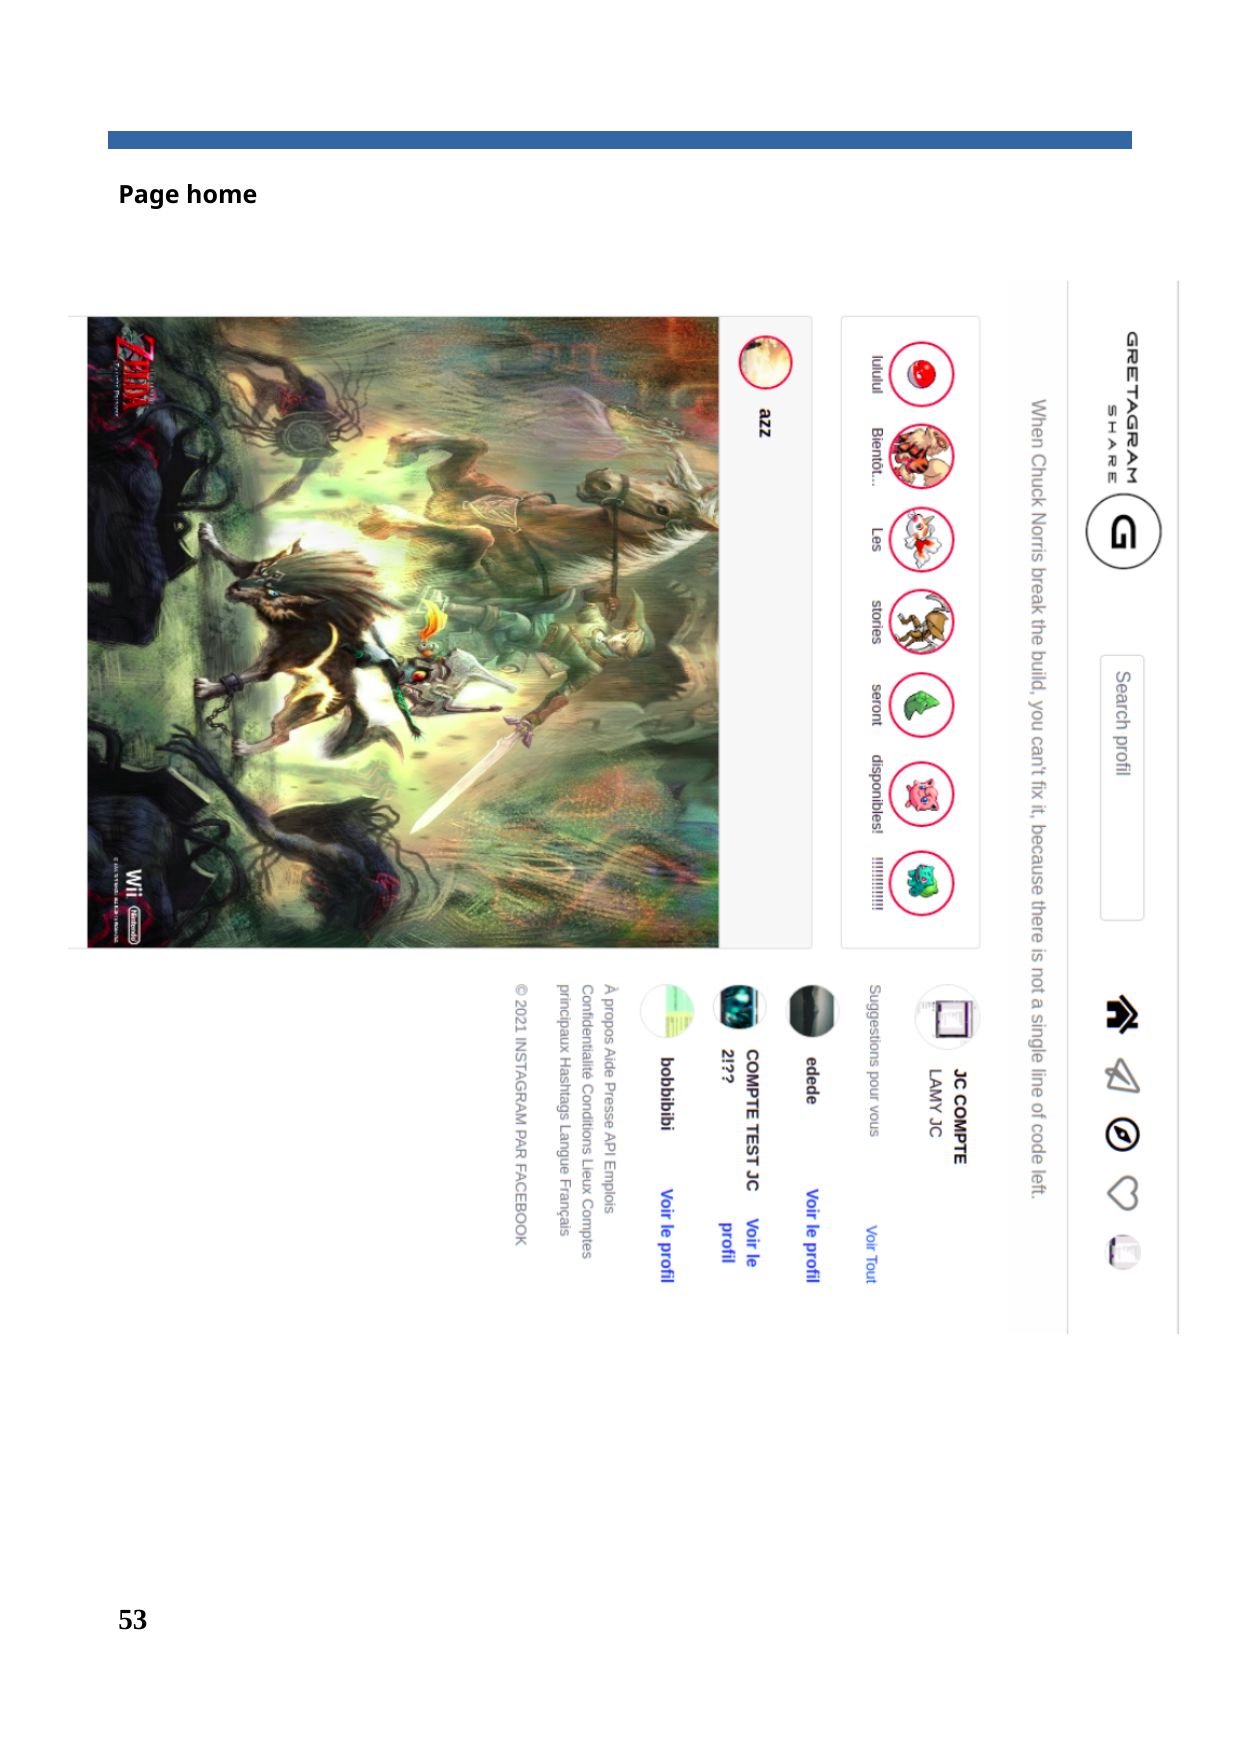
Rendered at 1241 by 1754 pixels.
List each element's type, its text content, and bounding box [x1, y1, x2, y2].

text Page home [118, 176, 1122, 210]
picture [69, 281, 1180, 1334]
